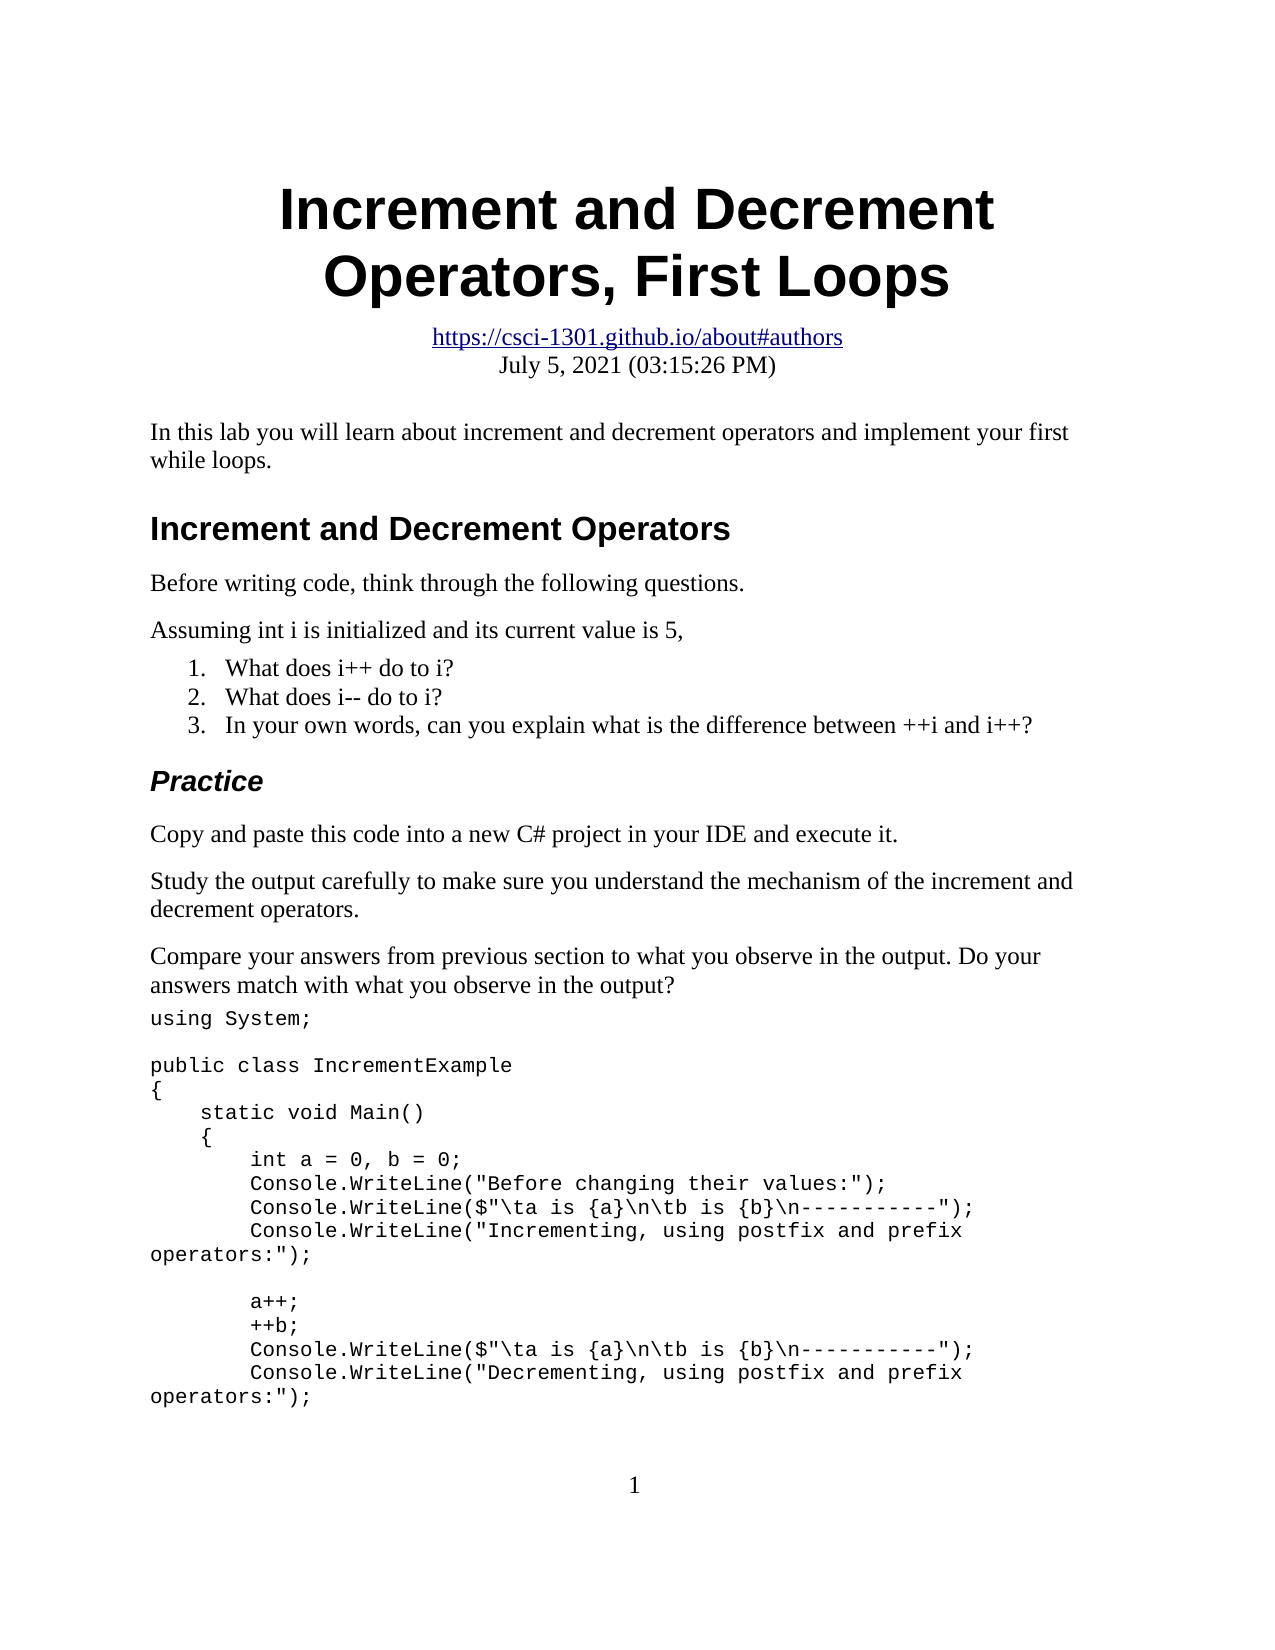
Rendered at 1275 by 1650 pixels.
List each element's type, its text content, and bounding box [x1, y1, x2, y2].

text Compare your answers from previous section to what you observe in the output. Do your answers match with what you observe in the output? [150, 941, 1125, 999]
text Copy and paste this code into a new C# project in your IDE and execute it. [150, 819, 1125, 848]
text using System; [150, 1008, 1125, 1031]
text Study the output carefully to make sure you understand the mechanism of the increment and decrement operators. [150, 866, 1125, 923]
text static void Main() [150, 1102, 1125, 1126]
text In this lab you will learn about increment and decrement operators and implement your first while loops. [150, 417, 1125, 474]
text a++; [150, 1291, 1125, 1315]
text public class IncrementExample [150, 1055, 1125, 1078]
text Console.WriteLine("Incrementing, using postfix and prefix operators:"); [150, 1220, 1125, 1268]
text Console.WriteLine("Before changing their values:"); [150, 1173, 1125, 1197]
text { [150, 1126, 1125, 1149]
subtitle Increment and Decrement Operators [150, 508, 1125, 547]
title Increment and Decrement Operators, First Loops [150, 175, 1125, 309]
text Before writing code, think through the following questions. [150, 568, 1125, 597]
text Console.WriteLine($"\ta is {a}\n\tb is {b}\n-----------"); [150, 1197, 1125, 1220]
text Console.WriteLine("Decrementing, using postfix and prefix operators:"); [150, 1362, 1125, 1409]
list In your own words, can you explain what is the difference between ++i and i++? [187, 710, 1125, 739]
text https://csci-1301.github.io/about#authors [150, 322, 1125, 350]
text { [150, 1078, 1125, 1102]
text Console.WriteLine($"\ta is {a}\n\tb is {b}\n-----------"); [150, 1339, 1125, 1362]
text int a = 0, b = 0; [150, 1149, 1125, 1173]
list What does i-- do to i? [187, 682, 1125, 710]
text Assuming int i is initialized and its current value is 5, [150, 615, 1125, 644]
text ++b; [150, 1315, 1125, 1339]
text July 5, 2021 (03:15:26 PM) [150, 350, 1125, 379]
list What does i++ do to i? [187, 653, 1125, 682]
subtitle Practice [150, 764, 1125, 798]
